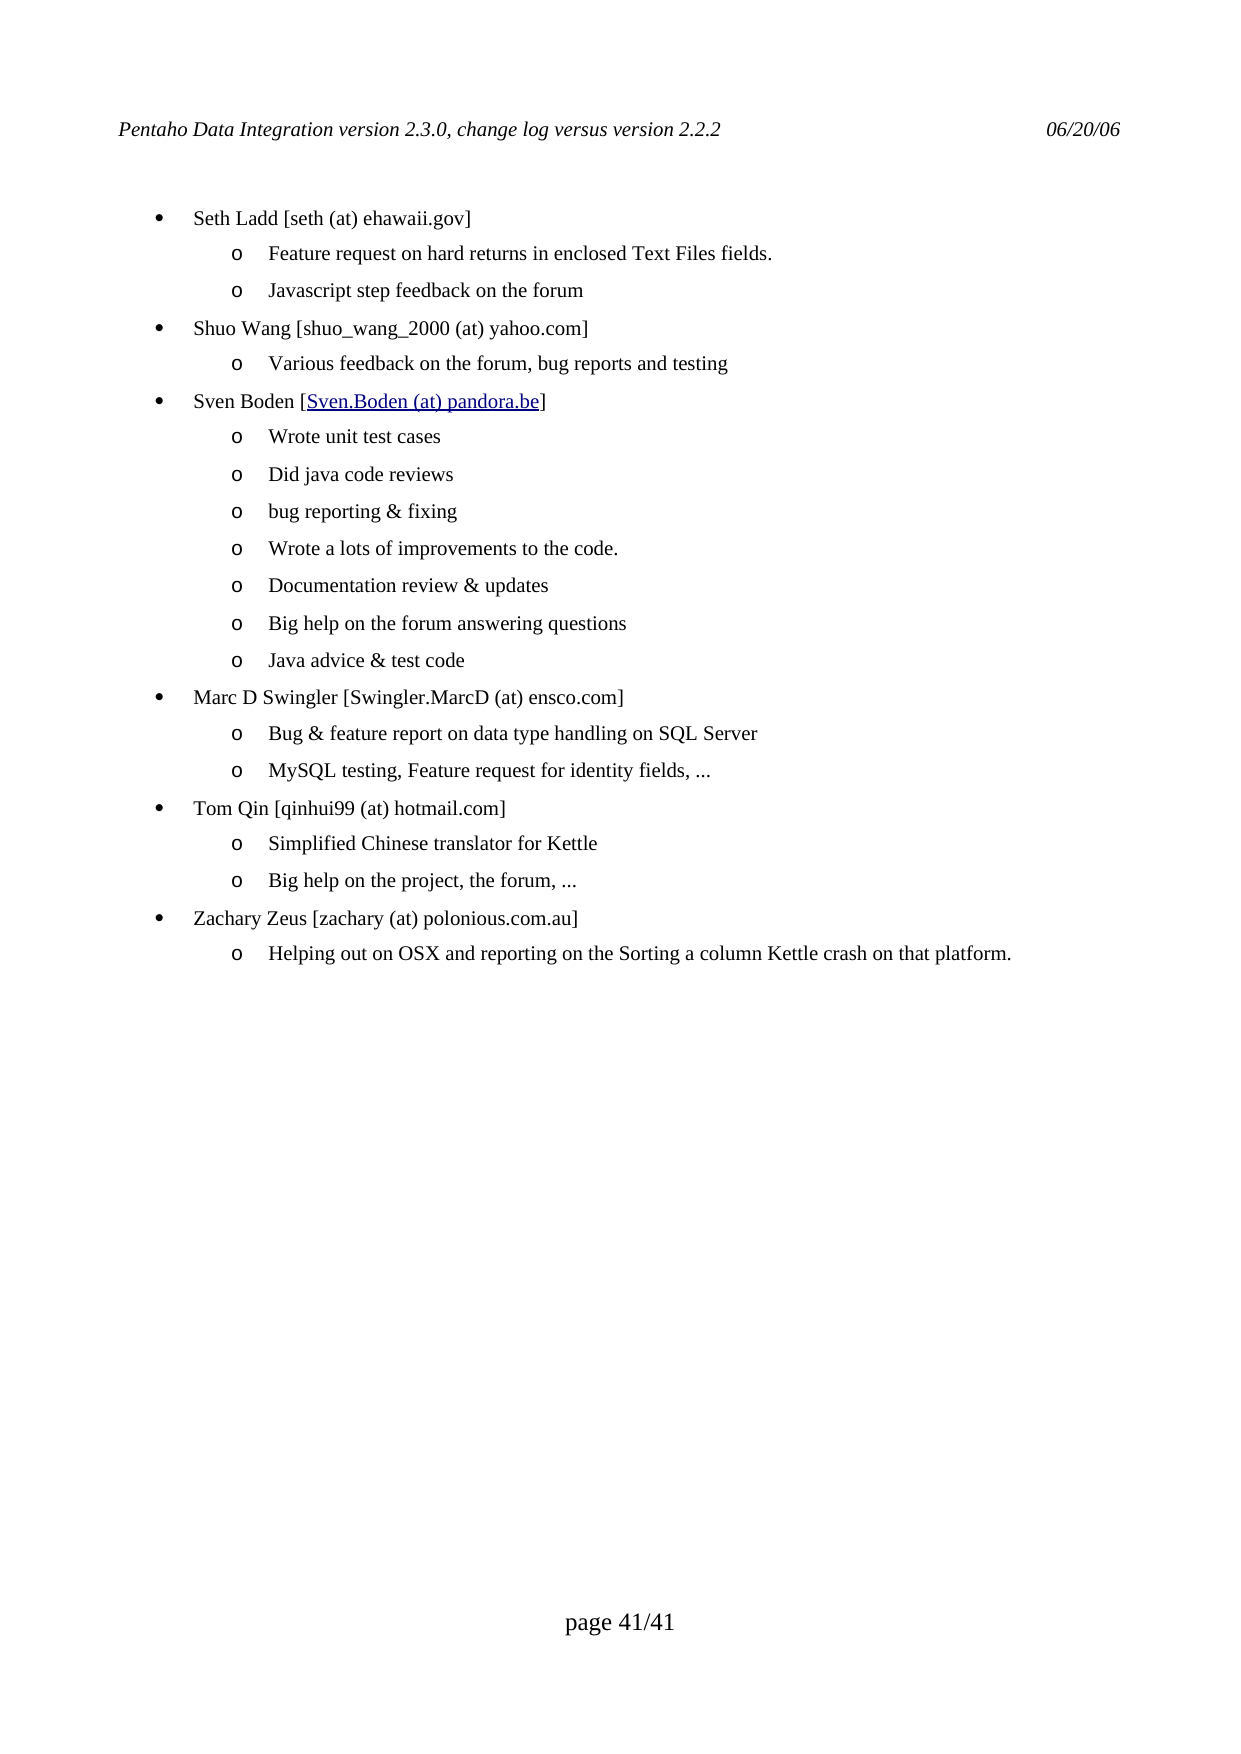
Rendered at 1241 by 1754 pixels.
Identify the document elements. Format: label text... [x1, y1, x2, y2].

list Feature request on hard returns in enclosed Text Files fields. [231, 242, 1122, 267]
list Sven Boden [Sven.Boden (at) pandora.be] [156, 389, 1122, 413]
list Documentation review & updates [231, 574, 1122, 599]
list bug reporting & fixing [231, 500, 1122, 524]
list Wrote a lots of improvements to the code. [231, 537, 1122, 562]
list Simplified Chinese translator for Kettle [231, 832, 1122, 857]
list Seth Ladd [seth (at) ehawaii.gov] [156, 206, 1122, 229]
list Big help on the project, the forum, ... [231, 869, 1122, 894]
list Helping out on OSX and reporting on the Sorting a column Kettle crash on that platform. [231, 942, 1122, 967]
list Shuo Wang [shuo_wang_2000 (at) yahoo.com] [156, 317, 1122, 340]
list Java advice & test code [231, 649, 1122, 674]
list MySQL testing, Feature request for identity fields, ... [231, 759, 1122, 784]
list Wrote unit test cases [231, 425, 1122, 450]
list Big help on the forum answering questions [231, 612, 1122, 636]
list Zachary Zeus [zachary (at) polonious.com.au] [156, 907, 1122, 930]
list Did java code reviews [231, 462, 1122, 487]
list Bug & feature report on data type handling on SQL Server [231, 722, 1122, 747]
list Marc D Swingler [Swingler.MarcD (at) ensco.com] [156, 686, 1122, 709]
list Tom Qin [qinhui99 (at) hotmail.com] [156, 796, 1122, 819]
list Javascript step feedback on the forum [231, 279, 1122, 304]
list Various feedback on the forum, bug reports and testing [231, 352, 1122, 377]
